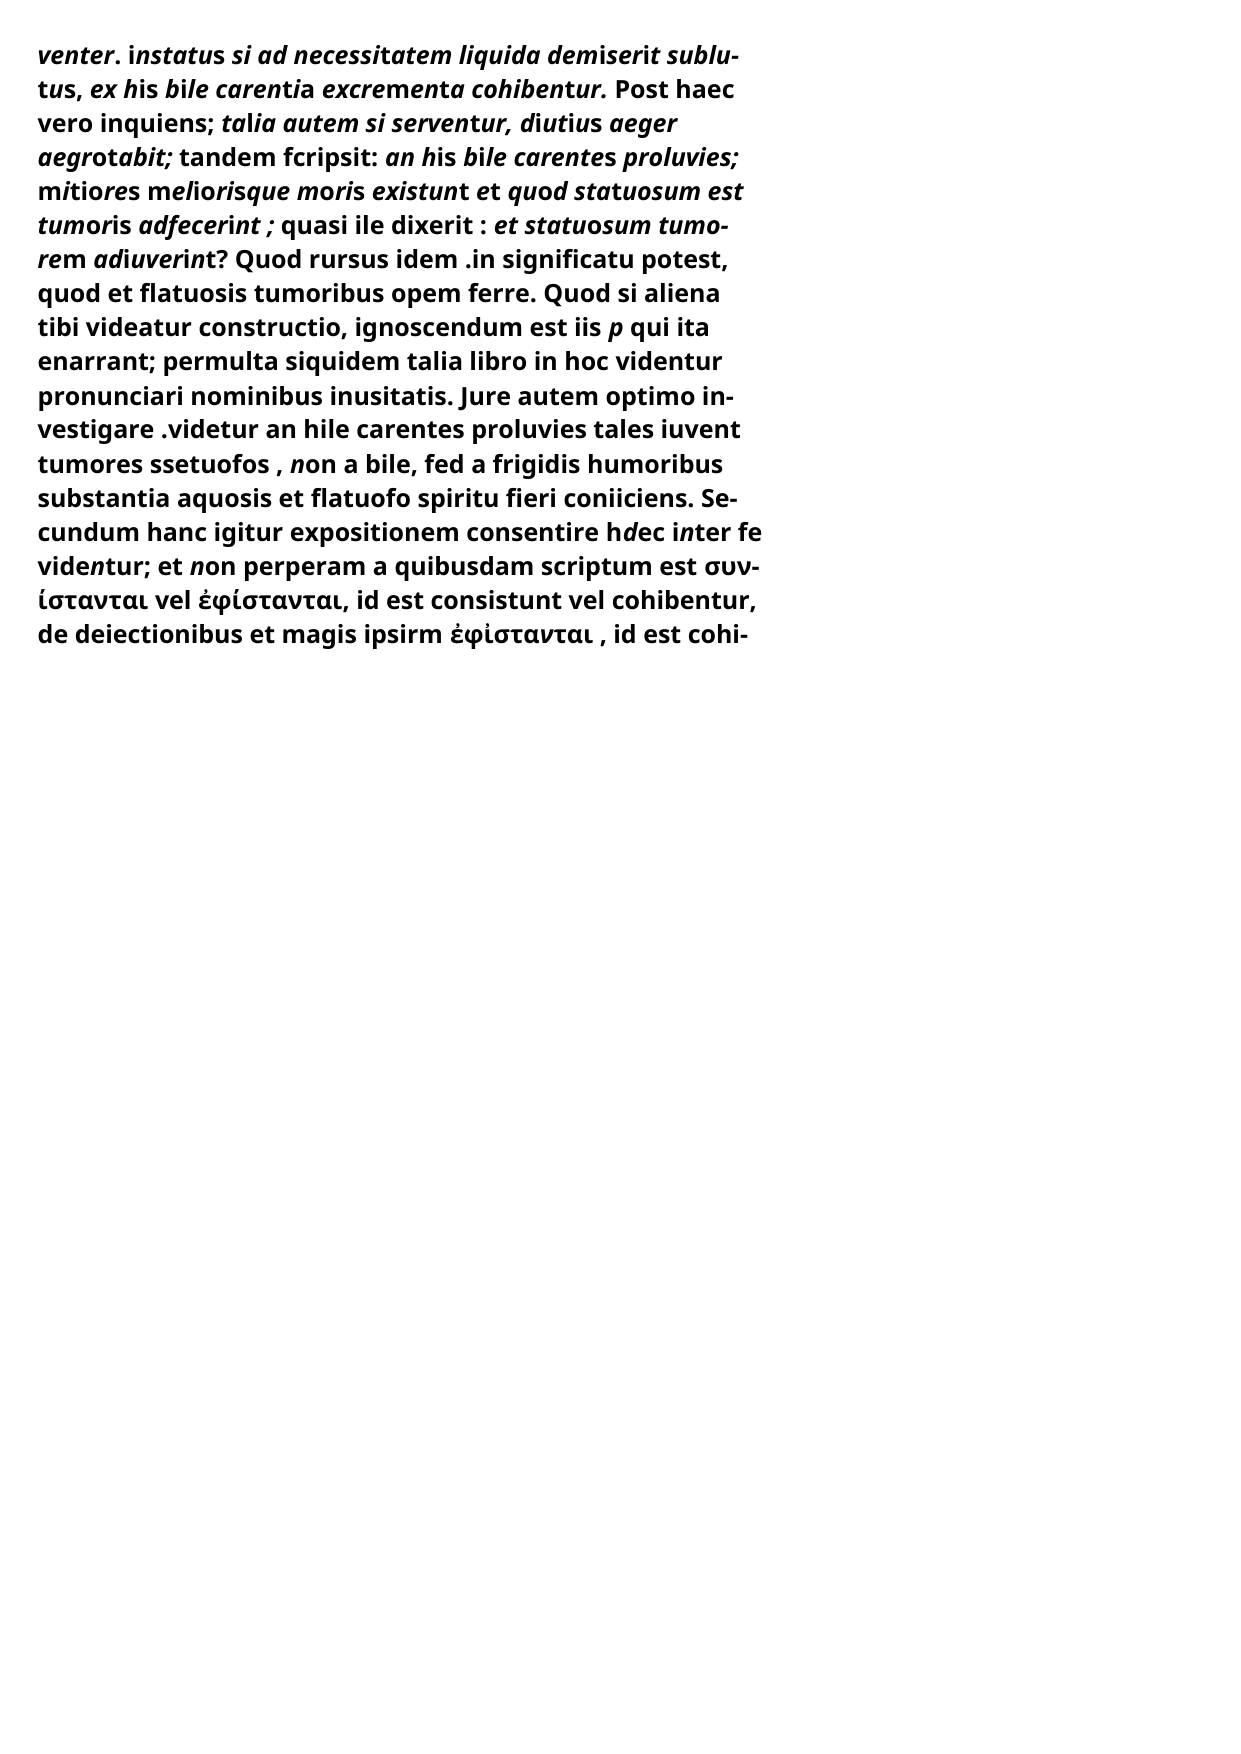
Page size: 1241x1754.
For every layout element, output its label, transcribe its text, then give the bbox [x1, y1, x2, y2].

text venter. instatus si ad necessitatem liquida demiserit sublu- tus, ex his bile carentia excrementa cohibentur. Post haec vero inquiens; talia autem si serventur, diutius aeger aegrotabit; tandem fcripsit: an his bile carentes proluvies; mitiores meliorisque moris existunt et quod statuosum est tumoris adfecerint ; quasi ile dixerit : et statuosum tumo- rem adiuverint? Quod rursus idem .in significatu potest, quod et flatuosis tumoribus opem ferre. Quod si aliena tibi videatur constructio, ignoscendum est iis p qui ita enarrant; permulta siquidem talia libro in hoc videntur pronunciari nominibus inusitatis. Jure autem optimo in- vestigare .videtur an hile carentes proluvies tales iuvent tumores ssetuofos , non a bile, fed a frigidis humoribus substantia aquosis et flatuofo spiritu fieri coniiciens. Se- cundum hanc igitur expositionem consentire hdec inter fe videntur; et non perperam a quibusdam scriptum est συν- ίστανται vel ἐφίστανται, id est consistunt vel cohibentur, de deiectionibus et magis ipsirm ἐφἰστανται , id est cohi- [37, 37, 1203, 651]
